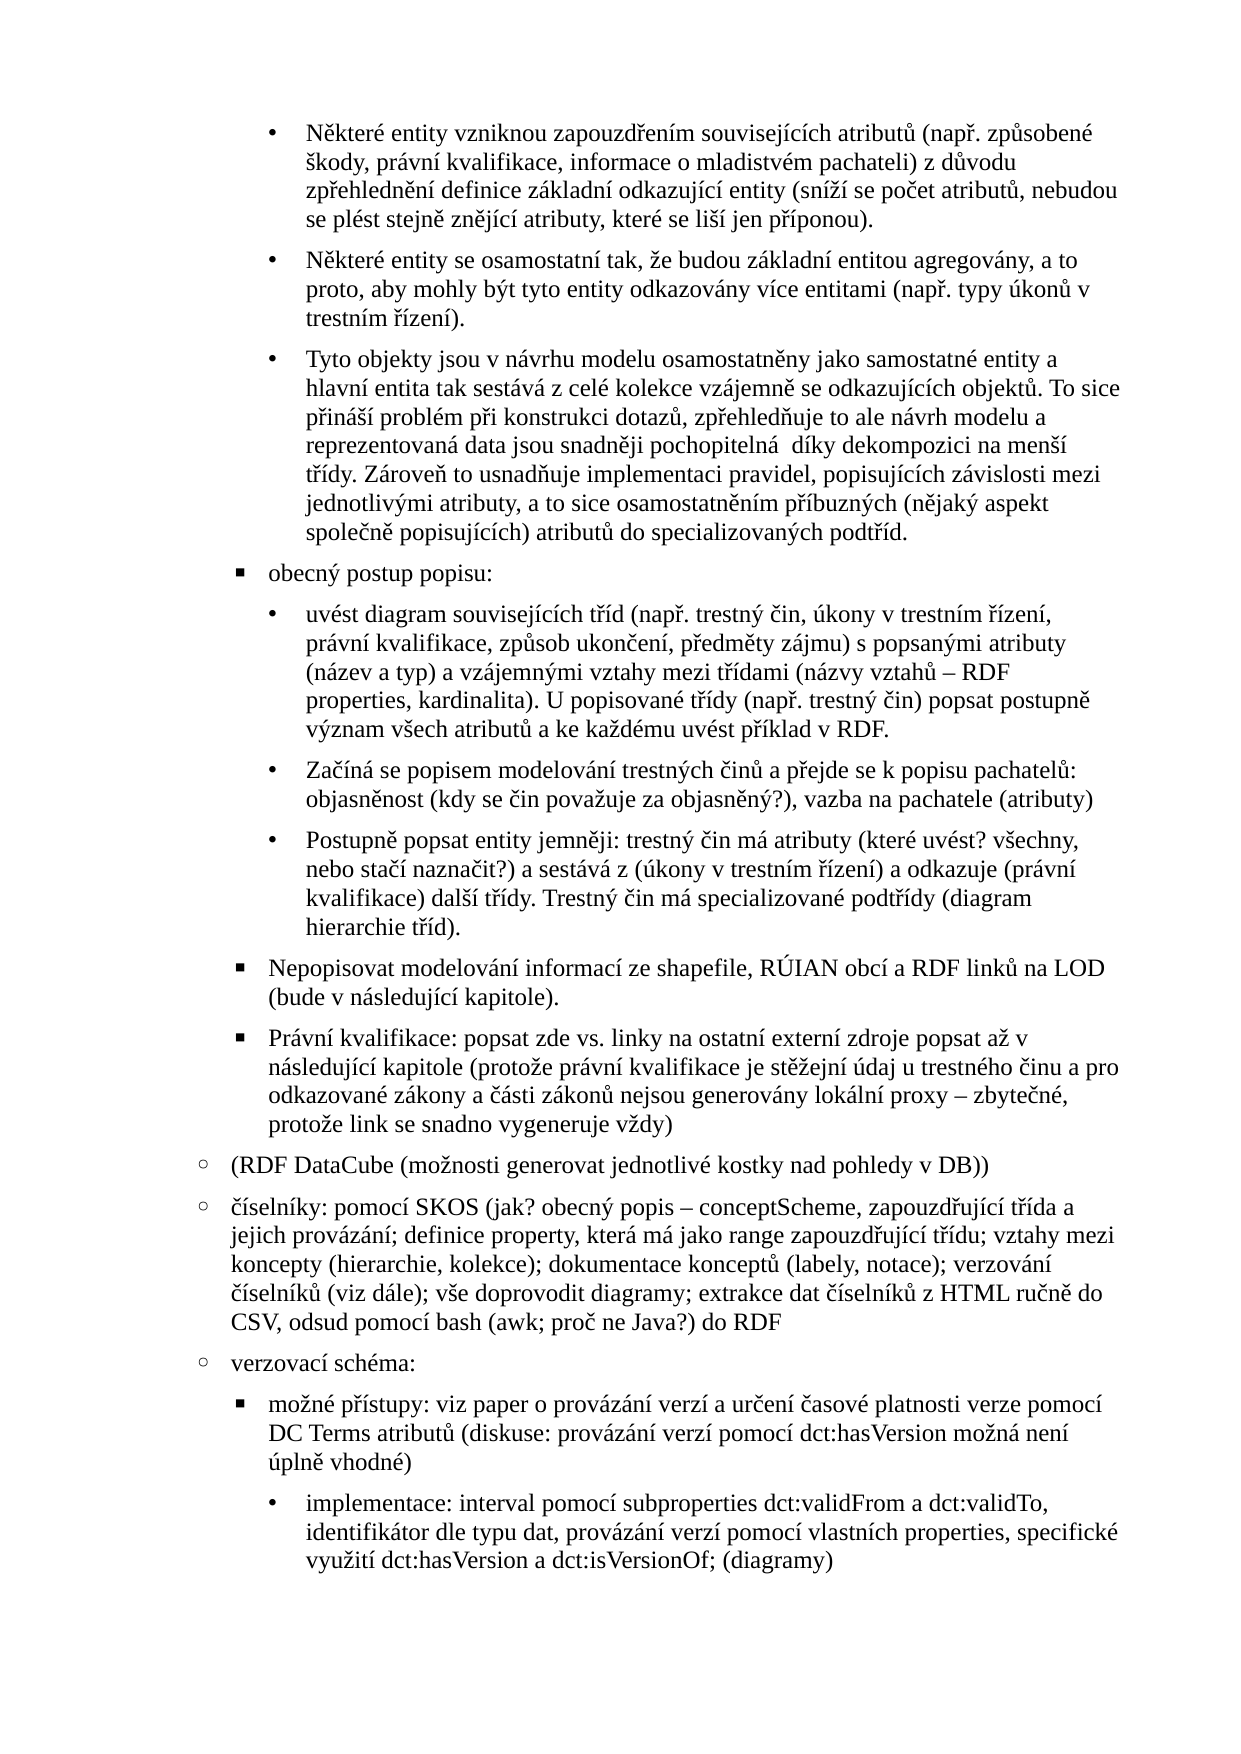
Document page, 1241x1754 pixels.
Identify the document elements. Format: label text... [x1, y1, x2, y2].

list obecný postup popisu: [231, 558, 1122, 587]
list Některé entity se osamostatní tak, že budou základní entitou agregovány, a to proto, aby mohly být tyto entity odkazovány více entitami (např. typy úkonů v trestním řízení). [268, 246, 1122, 332]
list (RDF DataCube (možnosti generovat jednotlivé kostky nad pohledy v DB)) [193, 1151, 1122, 1179]
list možné přístupy: viz paper o provázání verzí a určení časové platnosti verze pomocí DC Terms atributů (diskuse: provázání verzí pomocí dct:hasVersion možná není úplně vhodné) [231, 1389, 1122, 1476]
list uvést diagram souvisejících tříd (např. trestný čin, úkony v trestním řízení, právní kvalifikace, způsob ukončení, předměty zájmu) s popsanými atributy (název a typ) a vzájemnými vztahy mezi třídami (názvy vztahů – RDF properties, kardinalita). U popisované třídy (např. trestný čin) popsat postupně význam všech atributů a ke každému uvést příklad v RDF. [268, 599, 1122, 743]
list Tyto objekty jsou v návrhu modelu osamostatněny jako samostatné entity a hlavní entita tak sestává z celé kolekce vzájemně se odkazujících objektů. To sice přináší problém při konstrukci dotazů, zpřehledňuje to ale návrh modelu a reprezentovaná data jsou snadněji pochopitelná díky dekompozici na menší třídy. Zároveň to usnadňuje implementaci pravidel, popisujících závislosti mezi jednotlivými atributy, a to sice osamostatněním příbuzných (nějaký aspekt společně popisujících) atributů do specializovaných podtříd. [268, 344, 1122, 546]
list verzovací schéma: [193, 1348, 1122, 1377]
list Některé entity vzniknou zapouzdřením souvisejících atributů (např. způsobené škody, právní kvalifikace, informace o mladistvém pachateli) z důvodu zpřehlednění definice základní odkazující entity (sníží se počet atributů, nebudou se plést stejně znějící atributy, které se liší jen příponou). [268, 118, 1122, 233]
list Nepopisovat modelování informací ze shapefile, RÚIAN obcí a RDF linků na LOD (bude v následující kapitole). [231, 953, 1122, 1011]
list implementace: interval pomocí subproperties dct:validFrom a dct:validTo, identifikátor dle typu dat, provázání verzí pomocí vlastních properties, specifické využití dct:hasVersion a dct:isVersionOf; (diagramy) [268, 1488, 1122, 1574]
list Začíná se popisem modelování trestných činů a přejde se k popisu pachatelů: objasněnost (kdy se čin považuje za objasněný?), vazba na pachatele (atributy) [268, 756, 1122, 813]
list Postupně popsat entity jemněji: trestný čin má atributy (které uvést? všechny, nebo stačí naznačit?) a sestává z (úkony v trestním řízení) a odkazuje (právní kvalifikace) další třídy. Trestný čin má specializované podtřídy (diagram hierarchie tříd). [268, 826, 1122, 941]
list číselníky: pomocí SKOS (jak? obecný popis – conceptScheme, zapouzdřující třída a jejich provázání; definice property, která má jako range zapouzdřující třídu; vztahy mezi koncepty (hierarchie, kolekce); dokumentace konceptů (labely, notace); verzování číselníků (viz dále); vše doprovodit diagramy; extrakce dat číselníků z HTML ručně do CSV, odsud pomocí bash (awk; proč ne Java?) do RDF [193, 1192, 1122, 1336]
list Právní kvalifikace: popsat zde vs. linky na ostatní externí zdroje popsat až v následující kapitole (protože právní kvalifikace je stěžejní údaj u trestného činu a pro odkazované zákony a části zákonů nejsou generovány lokální proxy – zbytečné, protože link se snadno vygeneruje vždy) [231, 1023, 1122, 1138]
